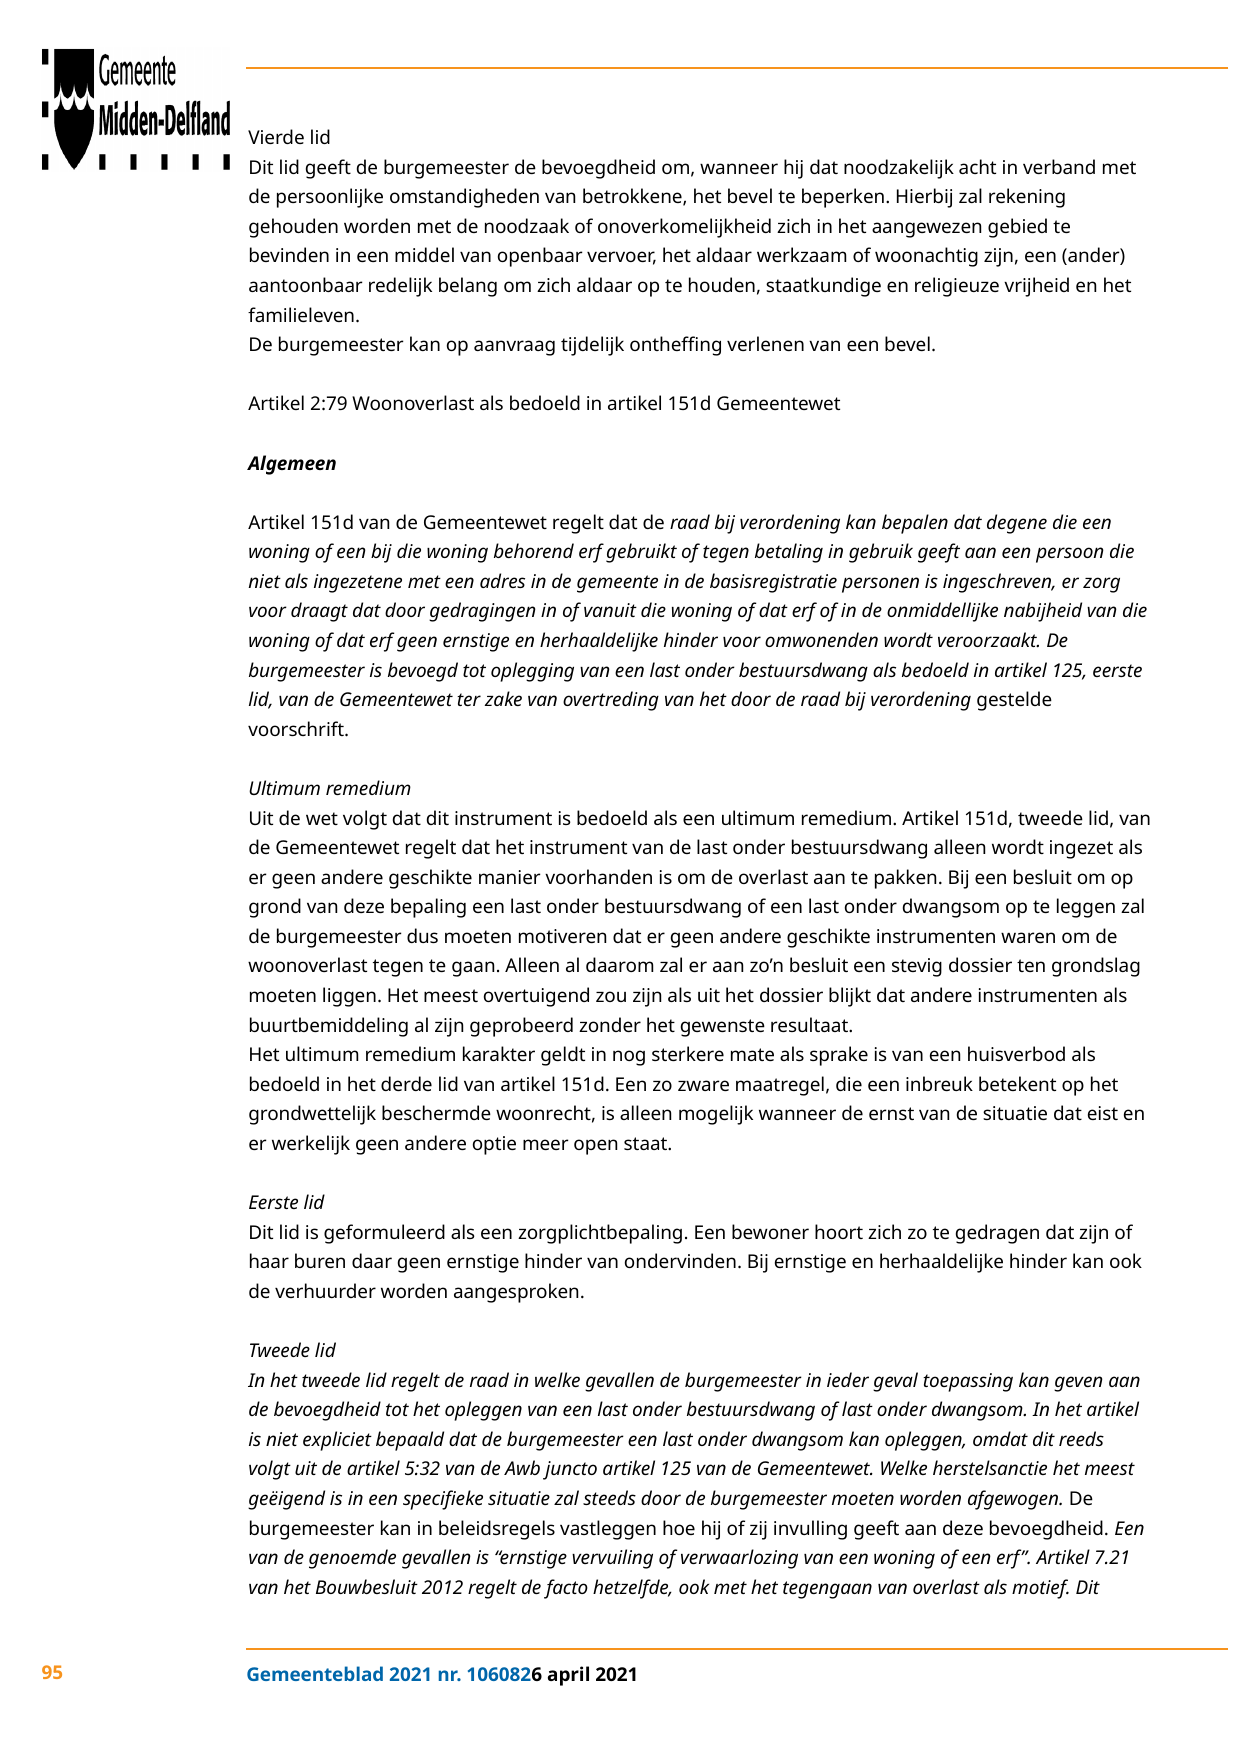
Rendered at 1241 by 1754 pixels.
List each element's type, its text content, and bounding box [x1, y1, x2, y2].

text Algemeen [248, 450, 1152, 476]
text Artikel 151d van de Gemeentewet regelt dat de raad bij verordening kan bepalen dat degene die een woning of een bij die woning behorend erf gebruikt of tegen betaling in gebruik geeft aan een persoon die niet als ingezetene met een adres in de gemeente in de basisregistratie personen is ingeschreven, er zorg voor draagt dat door gedragingen in of vanuit die woning of dat erf of in de onmiddellijke nabijheid van die woning of dat erf geen ernstige en herhaaldelijke hinder voor omwonenden wordt veroorzaakt. De burgemeester is bevoegd tot oplegging van een last onder bestuursdwang als bedoeld in artikel 125, eerste lid, van de Gemeentewet ter zake van overtreding van het door de raad bij verordening gestelde voorschrift. [248, 509, 1152, 742]
text Dit lid is geformuleerd als een zorgplichtbepaling. Een bewoner hoort zich zo te gedragen dat zijn of haar buren daar geen ernstige hinder van ondervinden. Bij ernstige en herhaaldelijke hinder kan ook de verhuurder worden aangesproken. [248, 1219, 1152, 1304]
text Tweede lid [248, 1337, 1152, 1363]
text Uit de wet volgt dat dit instrument is bedoeld als een ultimum remedium. Artikel 151d, tweede lid, van de Gemeentewet regelt dat het instrument van de last onder bestuursdwang alleen wordt ingezet als er geen andere geschikte manier voorhanden is om de overlast aan te pakken. Bij een besluit om op grond van deze bepaling een last onder bestuursdwang of een last onder dwangsom op te leggen zal de burgemeester dus moeten motiveren dat er geen andere geschikte instrumenten waren om de woonoverlast tegen te gaan. Alleen al daarom zal er aan zo’n besluit een stevig dossier ten grondslag moeten liggen. Het meest overtuigend zou zijn als uit het dossier blijkt dat andere instrumenten als buurtbemiddeling al zijn geprobeerd zonder het gewenste resultaat. [248, 805, 1152, 1038]
text Dit lid geeft de burgemeester de bevoegdheid om, wanneer hij dat noodzakelijk acht in verband met de persoonlijke omstandigheden van betrokkene, het bevel te beperken. Hierbij zal rekening gehouden worden met de noodzaak of onoverkomelijkheid zich in het aangewezen gebied te bevinden in een middel van openbaar vervoer, het aldaar werkzaam of woonachtig zijn, een (ander) aantoonbaar redelijk belang om zich aldaar op te houden, staatkundige en religieuze vrijheid en het familieleven. [248, 154, 1152, 328]
text De burgemeester kan op aanvraag tijdelijk ontheffing verlenen van een bevel. [248, 331, 1152, 357]
text In het tweede lid regelt de raad in welke gevallen de burgemeester in ieder geval toepassing kan geven aan de bevoegdheid tot het opleggen van een last onder bestuursdwang of last onder dwangsom. In het artikel is niet expliciet bepaald dat de burgemeester een last onder dwangsom kan opleggen, omdat dit reeds volgt uit de artikel 5:32 van de Awb juncto artikel 125 van de Gemeentewet. Welke herstelsanctie het meest geëigend is in een specifieke situatie zal steeds door de burgemeester moeten worden afgewogen. De burgemeester kan in beleidsregels vastleggen hoe hij of zij invulling geeft aan deze bevoegdheid. Een van de genoemde gevallen is “ernstige vervuiling of verwaarlozing van een woning of een erf”. Artikel 7.21 van het Bouwbesluit 2012 regelt de facto hetzelfde, ook met het tegengaan van overlast als motief. Dit [248, 1367, 1152, 1600]
picture [41, 47, 231, 172]
text Vierde lid [248, 124, 1152, 150]
text Eerste lid [248, 1189, 1152, 1215]
text Ultimum remedium [248, 775, 1152, 801]
text Het ultimum remedium karakter geldt in nog sterkere mate als sprake is van een huisverbod als bedoeld in het derde lid van artikel 151d. Een zo zware maatregel, die een inbreuk betekent op het grondwettelijk beschermde woonrecht, is alleen mogelijk wanneer de ernst van de situatie dat eist en er werkelijk geen andere optie meer open staat. [248, 1041, 1152, 1156]
text Artikel 2:79 Woonoverlast als bedoeld in artikel 151d Gemeentewet [248, 391, 1152, 416]
